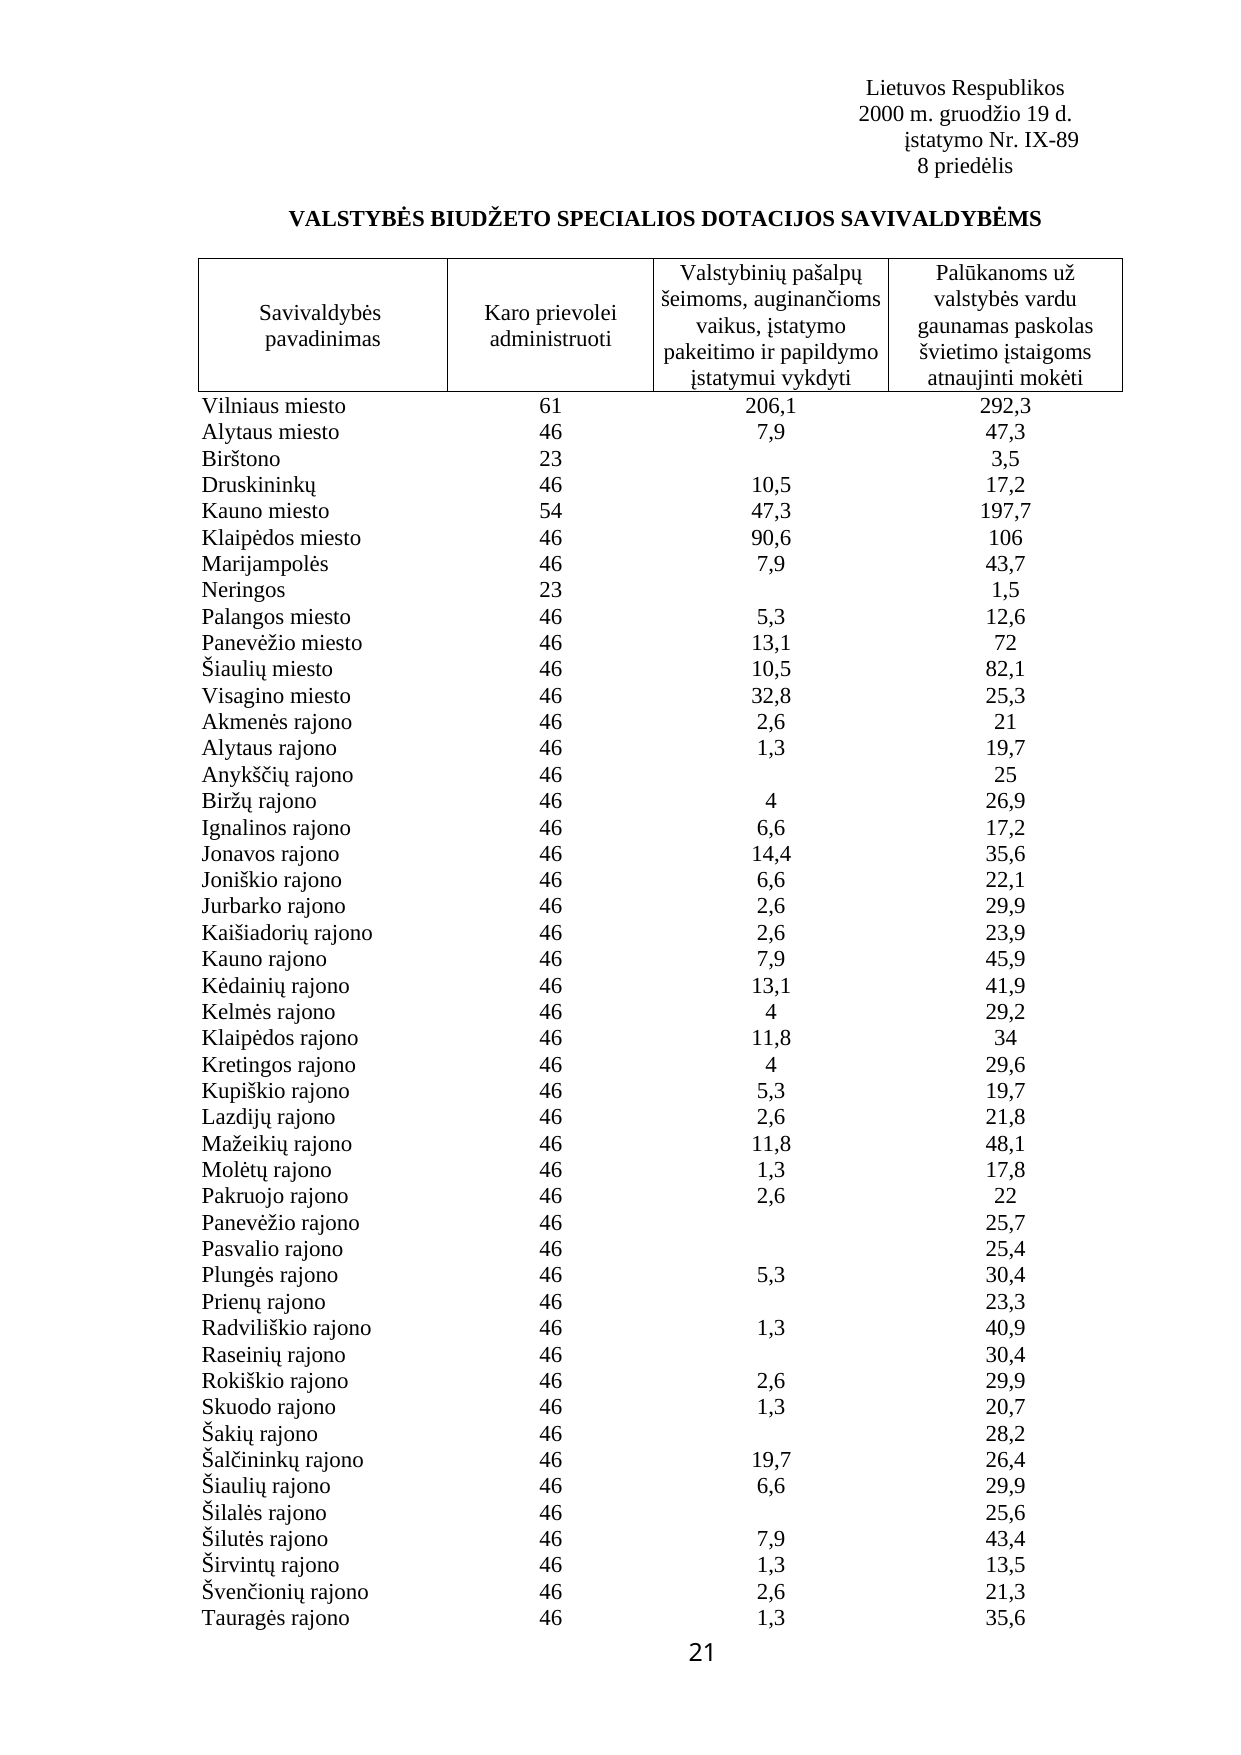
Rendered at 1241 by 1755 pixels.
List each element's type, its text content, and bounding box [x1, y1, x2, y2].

table_cell 46 [448, 1051, 654, 1077]
table_cell Jurbarko rajono [198, 893, 447, 919]
table_cell 46 [448, 1235, 654, 1262]
table_cell 29,9 [888, 1473, 1122, 1499]
table_cell 7,9 [654, 550, 888, 576]
table_cell Druskininkų [198, 471, 447, 497]
table_cell 46 [448, 708, 654, 734]
table_cell 6,6 [654, 814, 888, 840]
table_cell 46 [448, 603, 654, 629]
table_cell 30,4 [888, 1262, 1122, 1288]
text įstatymo Nr. IX-89 [263, 126, 1120, 153]
table_cell 46 [448, 972, 654, 998]
table_cell 197,7 [888, 497, 1122, 524]
table_cell [654, 1235, 888, 1262]
table_cell 19,7 [888, 1077, 1122, 1103]
table_cell 13,5 [888, 1551, 1122, 1578]
table_cell 2,6 [654, 1578, 888, 1604]
table_cell Lazdijų rajono [198, 1104, 447, 1130]
table_cell Jonavos rajono [198, 840, 447, 866]
table_cell Tauragės rajono [198, 1604, 447, 1631]
table_cell 46 [448, 1604, 654, 1631]
table_cell 4 [654, 787, 888, 813]
table_cell 46 [448, 1367, 654, 1393]
table_cell 29,6 [888, 1051, 1122, 1077]
table_cell 7,9 [654, 1525, 888, 1551]
table_cell Plungės rajono [198, 1262, 447, 1288]
table_cell 41,9 [888, 972, 1122, 998]
table_cell 20,7 [888, 1393, 1122, 1420]
table_cell 46 [448, 1551, 654, 1578]
table_header Palūkanoms už valstybės vardu gaunamas paskolas švietimo įstaigoms atnaujinti mokėti [889, 259, 1122, 391]
table_cell 46 [448, 1499, 654, 1525]
table_cell [654, 1341, 888, 1367]
table_cell 46 [448, 840, 654, 866]
table_cell 17,2 [888, 814, 1122, 840]
table_cell 46 [448, 655, 654, 682]
table_cell 2,6 [654, 919, 888, 945]
table_cell Palangos miesto [198, 603, 447, 629]
table_cell [654, 1209, 888, 1235]
table_cell Alytaus rajono [198, 735, 447, 761]
table_cell 43,4 [888, 1525, 1122, 1551]
table_cell Akmenės rajono [198, 708, 447, 734]
table_cell 4 [654, 998, 888, 1024]
table_cell 17,2 [888, 471, 1122, 497]
table_cell 2,6 [654, 1183, 888, 1209]
table_cell Kauno miesto [198, 497, 447, 524]
table_cell 46 [448, 682, 654, 708]
table_cell Radviliškio rajono [198, 1314, 447, 1341]
table_cell Marijampolės [198, 550, 447, 576]
table_cell 46 [448, 1288, 654, 1314]
table_cell 46 [448, 1104, 654, 1130]
table_cell Šalčininkų rajono [198, 1446, 447, 1472]
table_cell 46 [448, 1130, 654, 1156]
table_cell 34 [888, 1024, 1122, 1051]
table_cell 46 [448, 998, 654, 1024]
table_cell 11,8 [654, 1024, 888, 1051]
table_cell 35,6 [888, 1604, 1122, 1631]
table_cell 26,4 [888, 1446, 1122, 1472]
table_cell 46 [448, 629, 654, 655]
table_cell 46 [448, 1578, 654, 1604]
table_cell 21,8 [888, 1104, 1122, 1130]
table_cell [654, 1288, 888, 1314]
table_cell Birštono [198, 445, 447, 471]
table_cell 23,3 [888, 1288, 1122, 1314]
table_cell 2,6 [654, 1367, 888, 1393]
table_cell Raseinių rajono [198, 1341, 447, 1367]
table_cell 29,9 [888, 1367, 1122, 1393]
table_cell 19,7 [654, 1446, 888, 1472]
table_cell [654, 1420, 888, 1446]
table_cell 46 [448, 919, 654, 945]
table_cell 2,6 [654, 1104, 888, 1130]
table_cell 46 [448, 1341, 654, 1367]
table_cell 21,3 [888, 1578, 1122, 1604]
table_cell 13,1 [654, 629, 888, 655]
table_cell 2,6 [654, 708, 888, 734]
table_cell 23 [448, 576, 654, 603]
text 2000 m. gruodžio 19 d. [210, 100, 1120, 126]
table_cell 2,6 [654, 893, 888, 919]
table_cell 28,2 [888, 1420, 1122, 1446]
table_cell 1,3 [654, 1314, 888, 1341]
table_cell 48,1 [888, 1130, 1122, 1156]
table_cell 23 [448, 445, 654, 471]
table_cell 46 [448, 1314, 654, 1341]
table_cell 46 [448, 1024, 654, 1051]
table_cell 82,1 [888, 655, 1122, 682]
table_header Valstybinių pašalpų šeimoms, auginančioms vaikus, įstatymo pakeitimo ir papildymo įstatymui vykdyti [654, 259, 888, 391]
table_cell 25,3 [888, 682, 1122, 708]
table_cell 23,9 [888, 919, 1122, 945]
subtitle VALSTYBĖS BIUDŽETO SPECIALIOS DOTACIJOS SAVIVALDYBĖMS [210, 205, 1120, 232]
table_cell 26,9 [888, 787, 1122, 813]
table_cell Ignalinos rajono [198, 814, 447, 840]
table_cell 1,5 [888, 576, 1122, 603]
table_cell 90,6 [654, 524, 888, 550]
table_cell 46 [448, 524, 654, 550]
text 8 priedėlis [210, 153, 1120, 179]
table_cell Panevėžio rajono [198, 1209, 447, 1235]
table_cell 46 [448, 1183, 654, 1209]
table_cell 106 [888, 524, 1122, 550]
table_cell 46 [448, 1446, 654, 1472]
table_cell 12,6 [888, 603, 1122, 629]
table_cell Panevėžio miesto [198, 629, 447, 655]
table_cell 1,3 [654, 735, 888, 761]
table_cell 11,8 [654, 1130, 888, 1156]
table_cell 47,3 [654, 497, 888, 524]
table_cell 46 [448, 866, 654, 893]
table_cell Švenčionių rajono [198, 1578, 447, 1604]
table_cell 22,1 [888, 866, 1122, 893]
table_cell 29,9 [888, 893, 1122, 919]
table_cell 46 [448, 1393, 654, 1420]
table_cell 4 [654, 1051, 888, 1077]
table_cell 46 [448, 814, 654, 840]
table_cell 29,2 [888, 998, 1122, 1024]
table_cell Kelmės rajono [198, 998, 447, 1024]
table_cell 46 [448, 1262, 654, 1288]
table_cell 6,6 [654, 866, 888, 893]
table_cell [654, 1499, 888, 1525]
table_cell 1,3 [654, 1551, 888, 1578]
table_cell [654, 445, 888, 471]
table_cell 40,9 [888, 1314, 1122, 1341]
table_cell 7,9 [654, 418, 888, 444]
table_cell 46 [448, 761, 654, 787]
table_cell 5,3 [654, 603, 888, 629]
table_cell Kėdainių rajono [198, 972, 447, 998]
table_cell 46 [448, 1473, 654, 1499]
table_cell Anykščių rajono [198, 761, 447, 787]
table_cell Prienų rajono [198, 1288, 447, 1314]
table_cell Šakių rajono [198, 1420, 447, 1446]
table_cell 19,7 [888, 735, 1122, 761]
table_cell 25,6 [888, 1499, 1122, 1525]
table_cell Neringos [198, 576, 447, 603]
table_cell 30,4 [888, 1341, 1122, 1367]
table_cell 25 [888, 761, 1122, 787]
table_cell Kupiškio rajono [198, 1077, 447, 1103]
table_cell 25,7 [888, 1209, 1122, 1235]
table_cell 54 [448, 497, 654, 524]
table_cell Kaišiadorių rajono [198, 919, 447, 945]
table_cell 46 [448, 787, 654, 813]
table_cell 25,4 [888, 1235, 1122, 1262]
table_cell Kretingos rajono [198, 1051, 447, 1077]
table_cell 46 [448, 418, 654, 444]
table_cell Šiaulių miesto [198, 655, 447, 682]
table_cell 21 [888, 708, 1122, 734]
table_cell Visagino miesto [198, 682, 447, 708]
table_cell 5,3 [654, 1077, 888, 1103]
table_cell 1,3 [654, 1604, 888, 1631]
table_cell 46 [448, 1077, 654, 1103]
table_cell 46 [448, 1420, 654, 1446]
table_cell 13,1 [654, 972, 888, 998]
table_cell 46 [448, 1156, 654, 1182]
table_cell 32,8 [654, 682, 888, 708]
table_cell 46 [448, 1525, 654, 1551]
table_cell Vilniaus miesto [198, 392, 447, 418]
table_cell 10,5 [654, 655, 888, 682]
table_cell Širvintų rajono [198, 1551, 447, 1578]
table_cell 22 [888, 1183, 1122, 1209]
table_cell [654, 761, 888, 787]
table_cell 45,9 [888, 945, 1122, 972]
table_cell 1,3 [654, 1156, 888, 1182]
table_cell 61 [448, 392, 654, 418]
table_cell Pakruojo rajono [198, 1183, 447, 1209]
table_cell 72 [888, 629, 1122, 655]
table_cell 5,3 [654, 1262, 888, 1288]
table_cell Pasvalio rajono [198, 1235, 447, 1262]
table_cell Molėtų rajono [198, 1156, 447, 1182]
table_cell 17,8 [888, 1156, 1122, 1182]
table_cell 206,1 [654, 392, 888, 418]
table_cell Šilutės rajono [198, 1525, 447, 1551]
table_cell 47,3 [888, 418, 1122, 444]
text Lietuvos Respublikos [210, 73, 1120, 100]
table_cell Šilalės rajono [198, 1499, 447, 1525]
table_cell 46 [448, 1209, 654, 1235]
table_header Savivaldybės pavadinimas [199, 259, 447, 391]
table_cell Biržų rajono [198, 787, 447, 813]
table_cell 46 [448, 893, 654, 919]
table_cell Kauno rajono [198, 945, 447, 972]
table_cell Mažeikių rajono [198, 1130, 447, 1156]
table_cell 46 [448, 471, 654, 497]
table_cell 6,6 [654, 1473, 888, 1499]
table_cell 43,7 [888, 550, 1122, 576]
table_cell Rokiškio rajono [198, 1367, 447, 1393]
table_cell 10,5 [654, 471, 888, 497]
table_cell 35,6 [888, 840, 1122, 866]
table_cell Klaipėdos miesto [198, 524, 447, 550]
table_cell Šiaulių rajono [198, 1473, 447, 1499]
table_cell 46 [448, 945, 654, 972]
table_cell [654, 576, 888, 603]
table_header Karo prievolei administruoti [448, 259, 653, 391]
table_cell 46 [448, 735, 654, 761]
table_cell 46 [448, 550, 654, 576]
table_cell Joniškio rajono [198, 866, 447, 893]
table_cell Klaipėdos rajono [198, 1024, 447, 1051]
table_cell 292,3 [888, 392, 1122, 418]
table_cell Alytaus miesto [198, 418, 447, 444]
table_cell 1,3 [654, 1393, 888, 1420]
table_cell Skuodo rajono [198, 1393, 447, 1420]
table_cell 3,5 [888, 445, 1122, 471]
table_cell 14,4 [654, 840, 888, 866]
table_cell 7,9 [654, 945, 888, 972]
